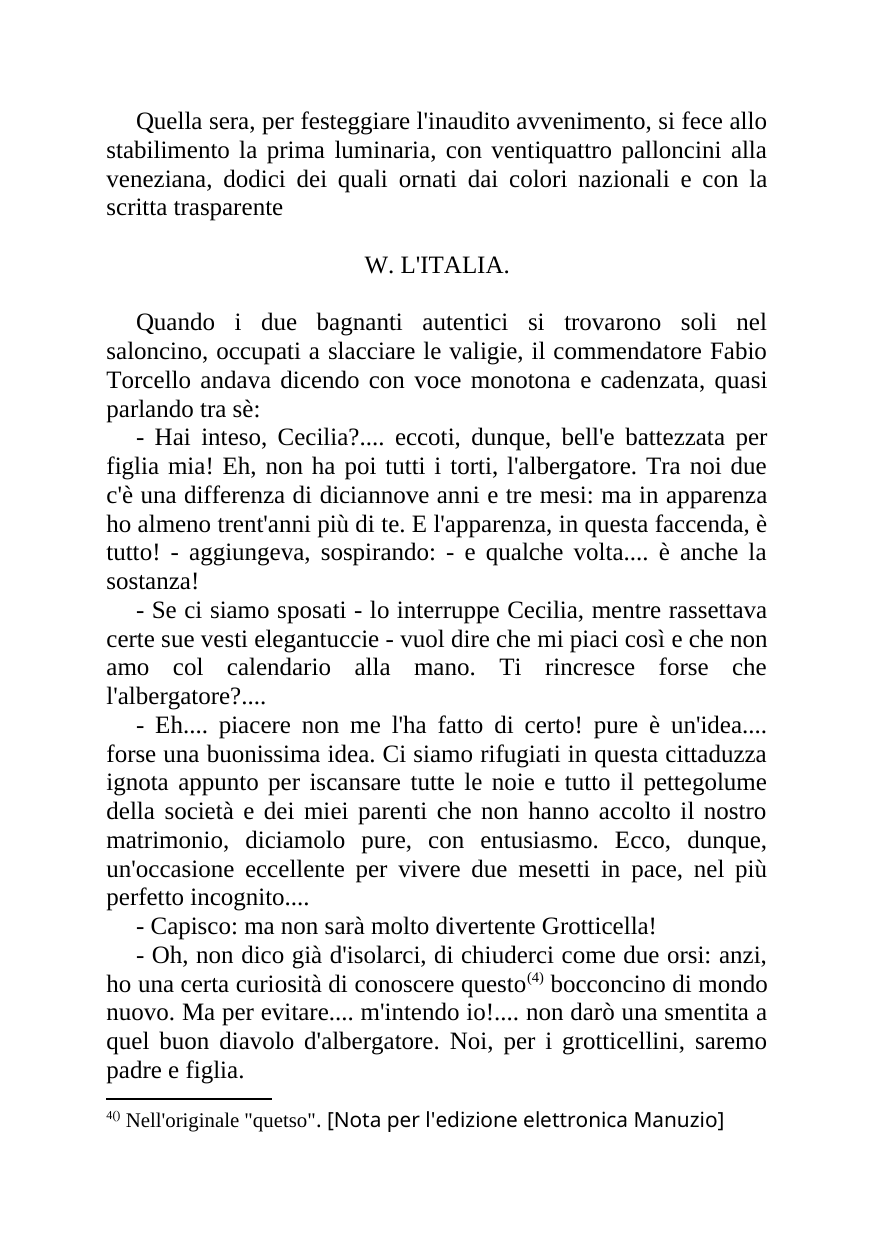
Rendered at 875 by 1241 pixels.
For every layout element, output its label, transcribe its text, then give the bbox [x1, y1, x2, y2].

text - Se ci siamo sposati - lo interruppe Cecilia, mentre rassettava certe sue vesti elegantuccie - vuol dire che mi piaci così e che non amo col calendario alla mano. Ti rincresce forse che l'albergatore?.... [106, 595, 768, 710]
text W. L'ITALIA. [106, 250, 768, 279]
text - Oh, non dico già d'isolarci, di chiuderci come due orsi: anzi, ho una certa curiosità di conoscere questo() bocconcino di mondo nuovo. Ma per evitare.... m'intendo io!.... non darò una smentita a quel buon diavolo d'albergatore. Noi, per i grotticellini, saremo padre e figlia. [106, 940, 768, 1084]
text - Capisco: ma non sarà molto divertente Grotticella! [106, 911, 768, 940]
text - Hai inteso, Cecilia?.... eccoti, dunque, bell'e battezzata per figlia mia! Eh, non ha poi tutti i torti, l'albergatore. Tra noi due c'è una differenza di diciannove anni e tre mesi: ma in apparenza ho almeno trent'anni più di te. E l'apparenza, in questa faccenda, è tutto! - aggiungeva, sospirando: - e qualche volta.... è anche la sostanza! [106, 422, 768, 595]
text () Nell'originale "quetso". [Nota per l'edizione elettronica Manuzio] [106, 1106, 768, 1134]
text Quella sera, per festeggiare l'inaudito avvenimento, si fece allo stabilimento la prima luminaria, con ventiquattro palloncini alla veneziana, dodici dei quali ornati dai colori nazionali e con la scritta trasparente [106, 106, 768, 221]
text - Eh.... piacere non me l'ha fatto di certo! pure è un'idea.... forse una buonissima idea. Ci siamo rifugiati in questa cittaduzza ignota appunto per iscansare tutte le noie e tutto il pettegolume della società e dei miei parenti che non hanno accolto il nostro matrimonio, diciamolo pure, con entusiasmo. Ecco, dunque, un'occasione eccellente per vivere due mesetti in pace, nel più perfetto incognito.... [106, 710, 768, 911]
text Quando i due bagnanti autentici si trovarono soli nel saloncino, occupati a slacciare le valigie, il commendatore Fabio Torcello andava dicendo con voce monotona e cadenzata, quasi parlando tra sè: [106, 307, 768, 422]
